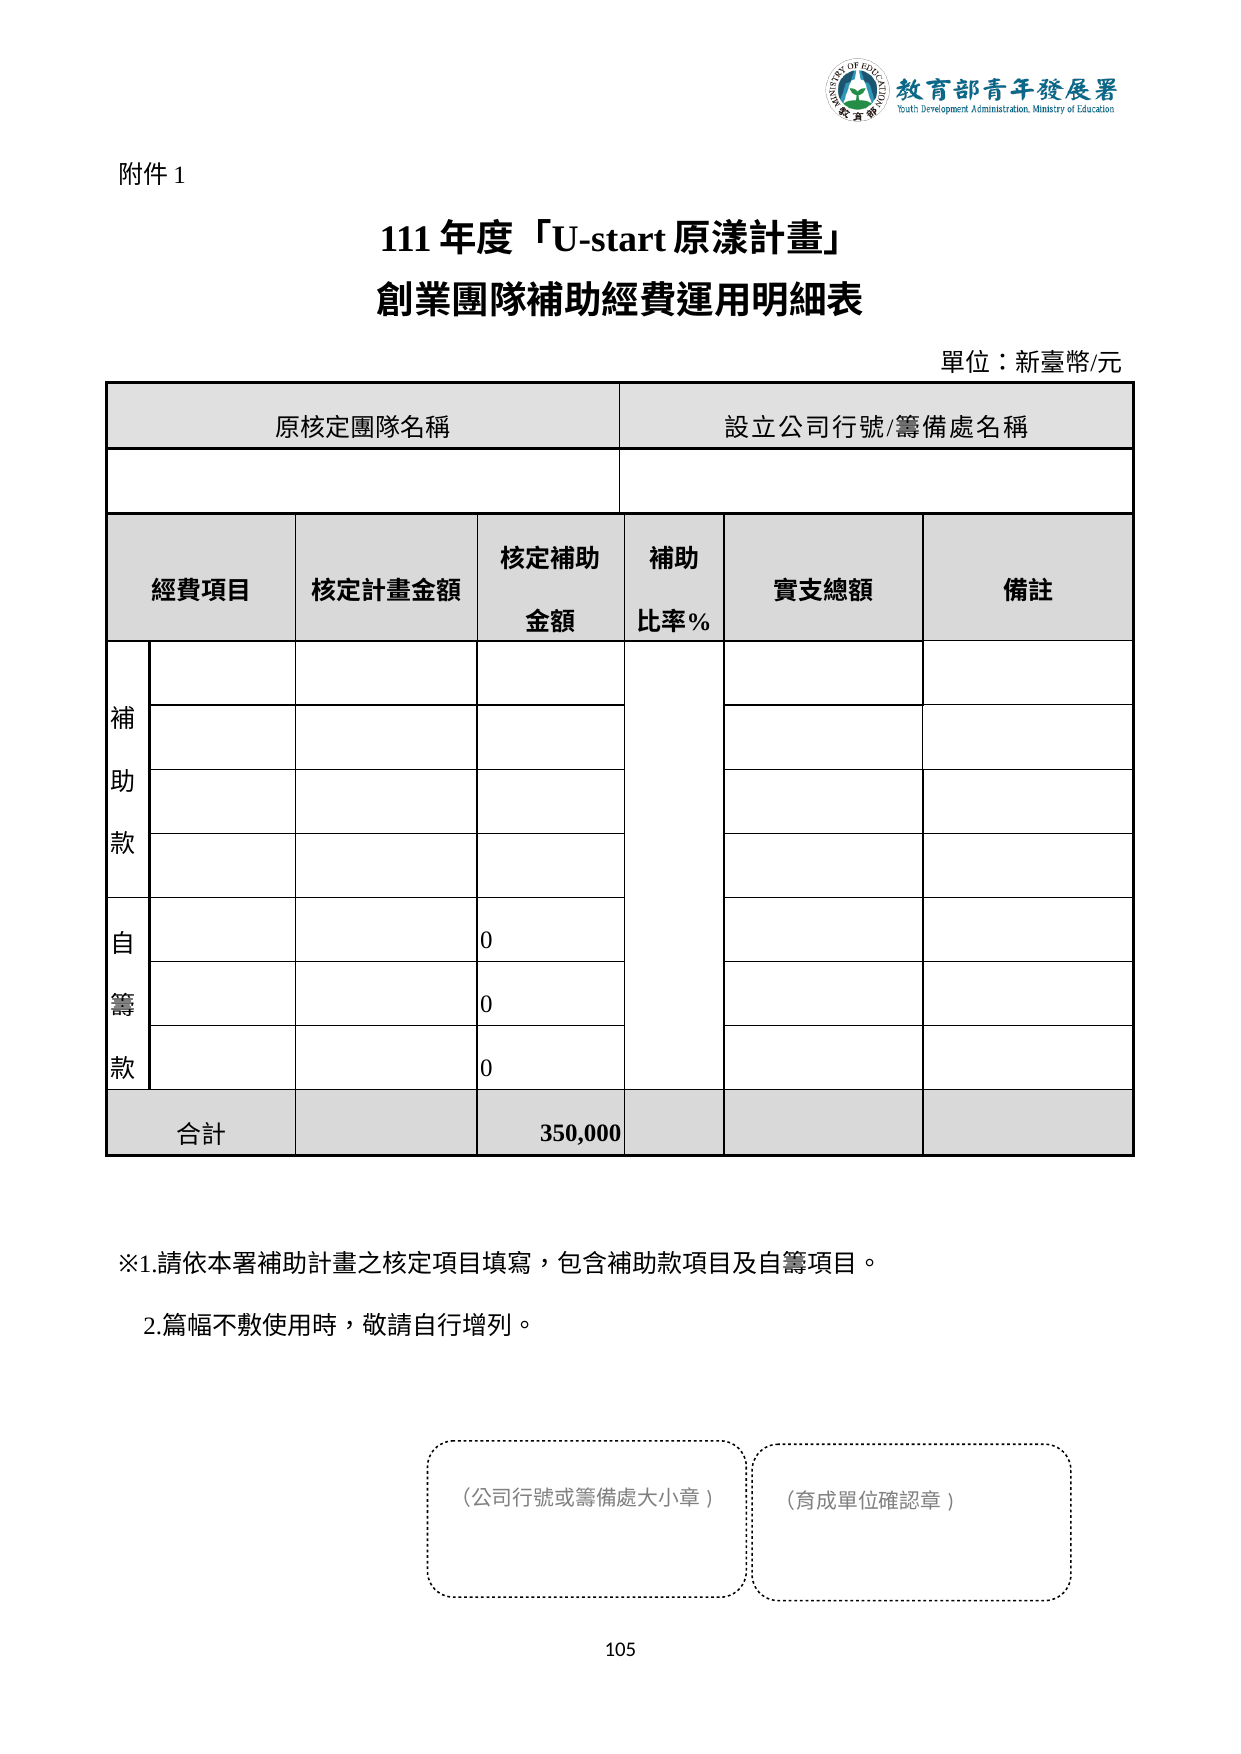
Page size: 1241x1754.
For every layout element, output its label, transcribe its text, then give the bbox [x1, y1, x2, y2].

table_cell [296, 1026, 476, 1089]
table_cell [151, 898, 295, 961]
table_cell [296, 834, 476, 897]
table_cell [296, 1090, 476, 1154]
table_cell [108, 450, 619, 512]
table_cell [620, 450, 1132, 512]
table_cell [924, 898, 1132, 961]
table_cell 核定計畫金額 [296, 515, 477, 640]
table_cell 核定補助 金額 [478, 515, 624, 640]
table_cell 0 [478, 898, 624, 961]
table_cell [725, 770, 922, 832]
table_cell [151, 706, 295, 768]
table_cell [725, 962, 922, 1025]
table_cell [151, 770, 295, 832]
table_cell [151, 1026, 295, 1089]
table_cell [151, 642, 295, 704]
table_cell [924, 1090, 1132, 1154]
table_cell 0 [478, 1026, 624, 1089]
table_header 設立公司行號/籌備處名稱 [620, 384, 1132, 447]
table_cell [296, 706, 476, 768]
table_cell 補助 比率% [625, 515, 723, 640]
table_cell [625, 1090, 723, 1154]
table_cell [924, 641, 1132, 704]
text 附件1 [118, 131, 1122, 193]
table_cell 補助款 [108, 642, 148, 897]
table_cell [151, 962, 295, 1025]
table_cell [924, 962, 1132, 1025]
table_cell 經費項目 [108, 515, 295, 640]
table_cell 自籌款 [108, 898, 148, 1089]
table_cell [625, 642, 723, 1089]
table_cell 0 [478, 962, 624, 1025]
table_cell [725, 642, 922, 704]
table_cell [924, 834, 1132, 897]
table_cell [725, 1026, 922, 1089]
table_cell [151, 834, 295, 897]
table_cell [296, 962, 476, 1025]
table_cell [924, 770, 1132, 832]
table_cell [725, 1090, 922, 1154]
table_cell [923, 705, 1132, 768]
table_header 原核定團隊名稱 [108, 384, 619, 447]
table_cell 實支總額 [725, 515, 922, 640]
table_cell [478, 770, 624, 832]
table_cell [725, 834, 922, 897]
table_cell [478, 706, 624, 768]
table_cell [924, 1026, 1132, 1089]
table_cell [296, 898, 476, 961]
text 創業團隊補助經費運用明細表 [118, 256, 1122, 318]
text 2.篇幅不敷使用時，敬請自行增列。 [118, 1282, 1122, 1345]
table_cell 350,000 [478, 1090, 624, 1154]
table_cell 合計 [108, 1090, 295, 1154]
table_cell [478, 642, 624, 704]
text 單位：新臺幣/元 [118, 318, 1122, 381]
table_cell [296, 770, 476, 832]
text ※1.請依本署補助計畫之核定項目填寫，包含補助款項目及自籌項目。 [118, 1220, 1122, 1282]
table_cell 備註 [924, 515, 1132, 640]
table_cell [296, 642, 476, 704]
table_cell [478, 834, 624, 897]
table_cell [725, 706, 922, 768]
table_cell [725, 898, 922, 961]
text 111年度「U-start原漾計畫」 [118, 193, 1122, 256]
